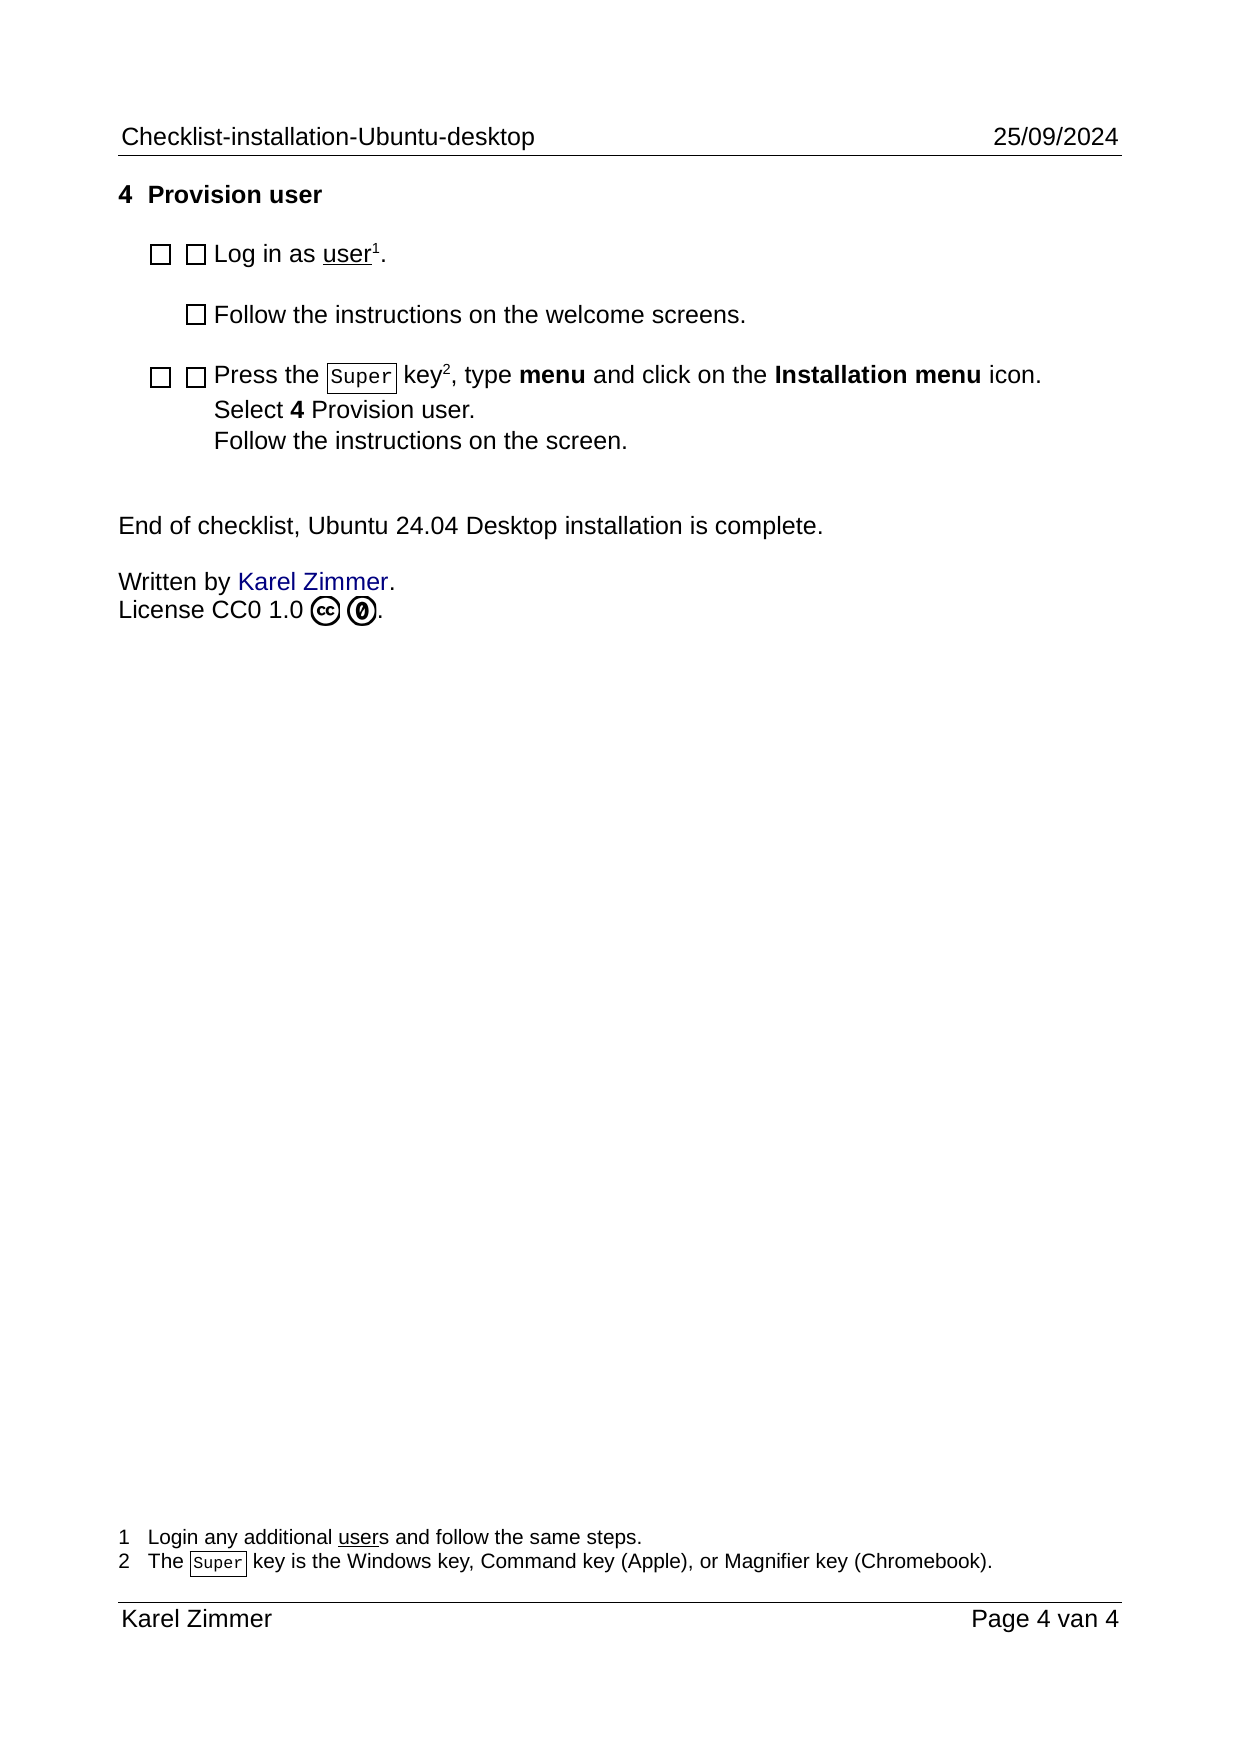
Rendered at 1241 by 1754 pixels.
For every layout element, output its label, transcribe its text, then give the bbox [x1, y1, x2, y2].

table_cell [142, 360, 177, 395]
table_cell [118, 395, 142, 425]
table_cell [177, 425, 213, 456]
table_cell Follow the instructions on the screen. [213, 425, 1122, 456]
table_cell [177, 360, 213, 395]
picture [347, 596, 377, 626]
table_cell [118, 425, 142, 456]
table_cell [177, 395, 213, 425]
table_cell [142, 425, 177, 456]
text License CC0 1.0 [118, 596, 310, 625]
table_cell [213, 330, 1122, 360]
table_header [142, 239, 177, 269]
table_cell [118, 360, 142, 395]
text End of checklist, Ubuntu 24.04 Desktop installation is complete. [118, 512, 1122, 540]
table_cell [177, 300, 213, 330]
text Written by Karel Zimmer. [118, 568, 1122, 596]
table_header [177, 239, 213, 269]
table_cell Select 4 Provision user. [213, 395, 1122, 425]
table_cell [118, 300, 142, 330]
table_cell [118, 330, 142, 360]
list Provision user [118, 177, 1122, 211]
table_cell [142, 269, 177, 300]
text . [377, 596, 1122, 625]
table_cell [118, 269, 142, 300]
table_cell Follow the instructions on the welcome screens. [213, 300, 1122, 330]
table_cell [142, 395, 177, 425]
table_cell [142, 300, 177, 330]
table_cell [177, 330, 213, 360]
table_cell [142, 330, 177, 360]
table_cell Press the Super key, type menu and click on the Installation menu icon. [213, 360, 1122, 395]
picture [310, 596, 340, 626]
table_header Log in as USER. [213, 239, 1122, 269]
table_cell [177, 269, 213, 300]
table_header [118, 239, 142, 269]
table_cell [213, 269, 1122, 300]
